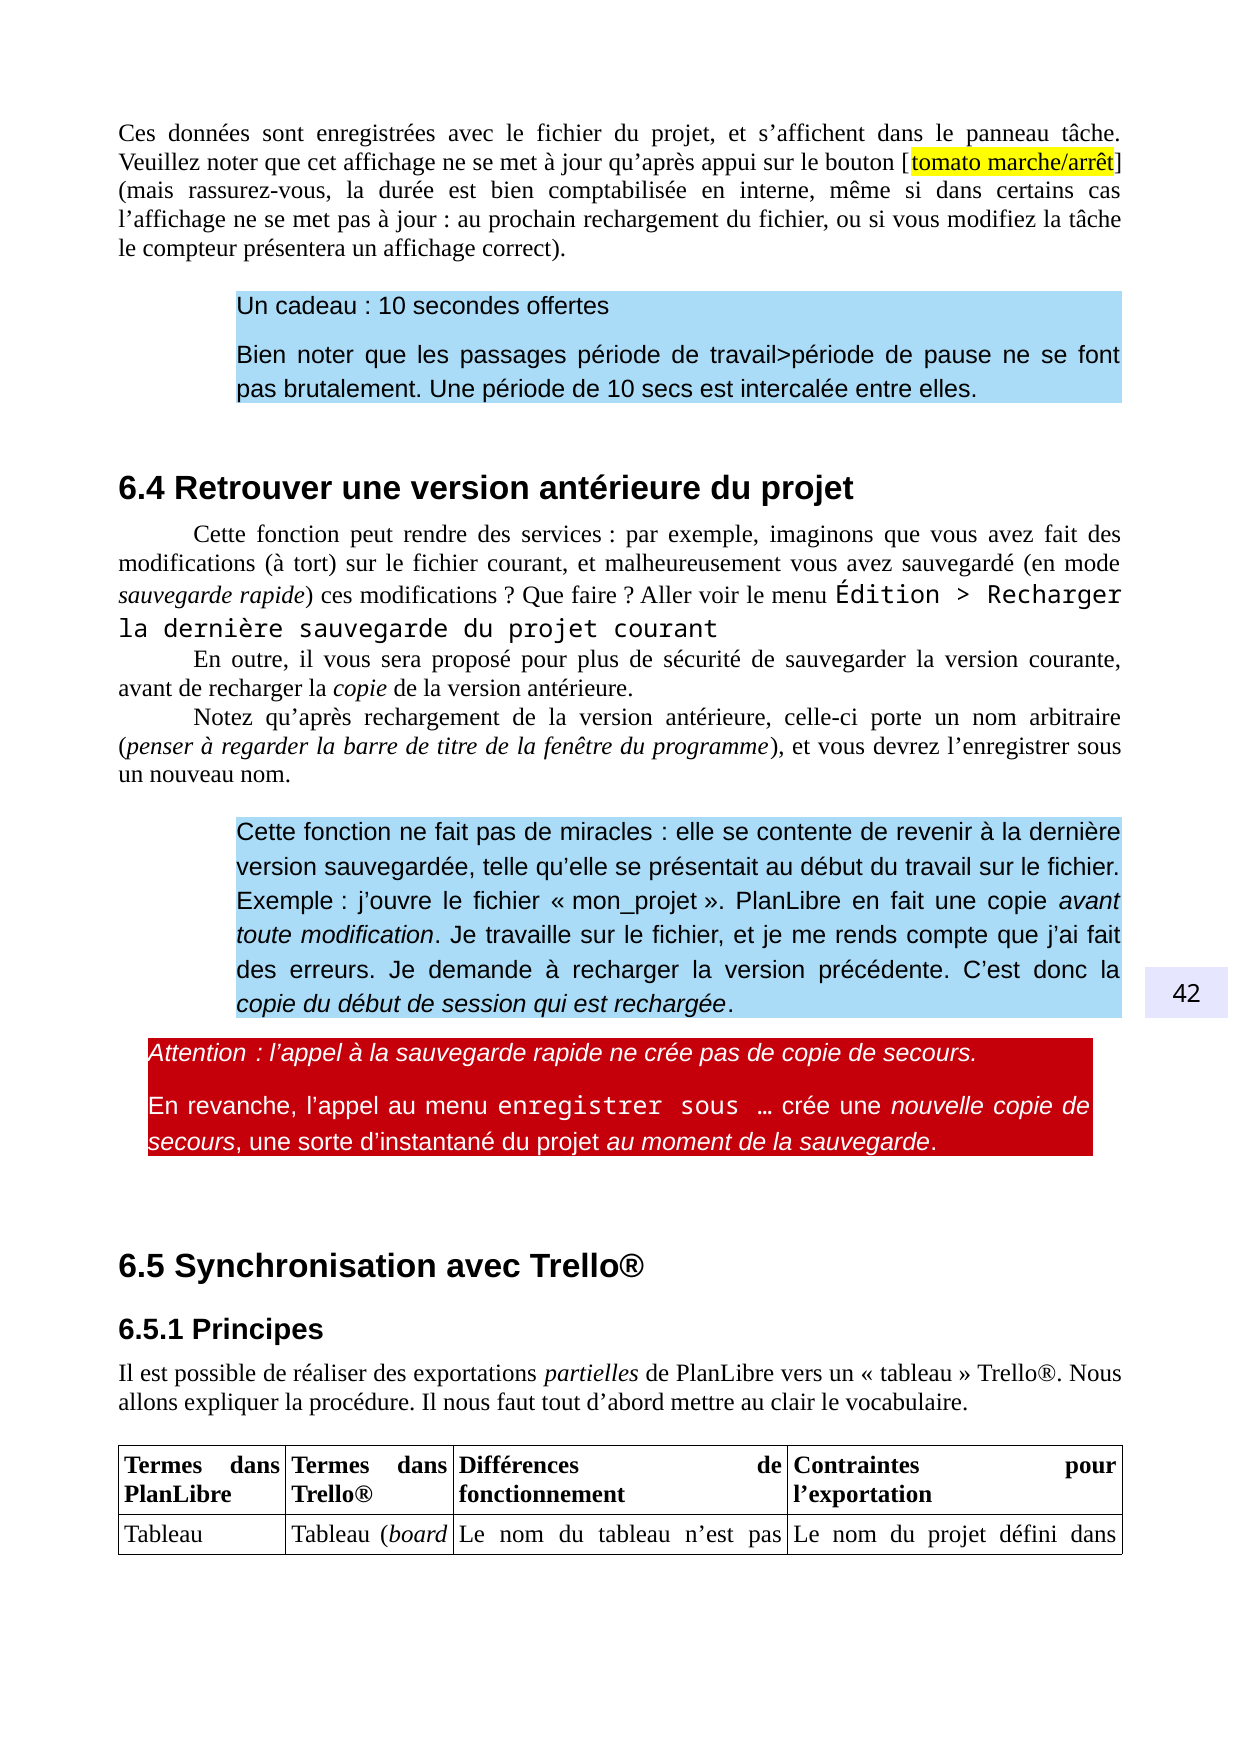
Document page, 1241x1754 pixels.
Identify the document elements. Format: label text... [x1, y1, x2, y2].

table_cell Le nom du projet défini dans [788, 1515, 1122, 1554]
text Cette fonction ne fait pas de miracles : elle se contente de revenir à la dernière version sauvegardée, telle qu’elle se présentait au début du travail sur le fichier. Exemple : j’ouvre le fichier « mon_projet ». PlanLibre en fait une copie avant toute modification. Je travaille sur le fichier, et je me rends compte que j’ai fait des erreurs. Je demande à recharger la version précédente. C’est donc la copie du début de session qui est rechargée. [236, 817, 1122, 1018]
text Ces données sont enregistrées avec le fichier du projet, et s’affichent dans le panneau tâche. Veuillez noter que cet affichage ne se met à jour qu’après appui sur le bouton [tomato marche/arrêt] (mais rassurez-vous, la durée est bien comptabilisée en interne, même si dans certains cas l’affichage ne se met pas à jour : au prochain rechargement du fichier, ou si vous modifiez la tâche le compteur présentera un affichage correct). [118, 118, 1122, 262]
text Attention : l’appel à la sauvegarde rapide ne crée pas de copie de secours. [148, 1038, 1093, 1067]
text Il est possible de réaliser des exportations partielles de PlanLibre vers un « tableau » Trello®. Nous allons expliquer la procédure. Il nous faut tout d’abord mettre au clair le vocabulaire. [118, 1358, 1122, 1416]
table_cell Le nom du tableau n’est pas [454, 1515, 787, 1554]
table_header Différences de fonctionnement [454, 1446, 787, 1513]
text Un cadeau : 10 secondes offertes [236, 291, 1122, 319]
table_cell Tableau (board [286, 1515, 453, 1554]
table_header Contraintes pour l’exportation [788, 1446, 1122, 1513]
table_cell Tableau [119, 1515, 285, 1554]
text Notez qu’après rechargement de la version antérieure, celle-ci porte un nom arbitraire (penser à regarder la barre de titre de la fenêtre du programme), et vous devrez l’enregistrer sous un nouveau nom. [118, 702, 1122, 788]
table_header Termes dans PlanLibre [119, 1446, 285, 1513]
text Cette fonction peut rendre des services : par exemple, imaginons que vous avez fait des modifications (à tort) sur le fichier courant, et malheureusement vous avez sauvegardé (en mode sauvegarde rapide) ces modifications ? Que faire ? Aller voir le menu Édition > Recharger la dernière sauvegarde du projet courant [118, 519, 1122, 644]
table_header Termes dans Trello® [286, 1446, 453, 1513]
text En outre, il vous sera proposé pour plus de sécurité de sauvegarder la version courante, avant de recharger la copie de la version antérieure. [118, 644, 1122, 702]
subtitle 6.4 Retrouver une version antérieure du projet [118, 468, 1122, 506]
text En revanche, l’appel au menu enregistrer sous … crée une nouvelle copie de secours, une sorte d’instantané du projet au moment de la sauvegarde. [148, 1087, 1093, 1156]
text Bien noter que les passages période de travail>période de pause ne se font pas brutalement. Une période de 10 secs est intercalée entre elles. [236, 340, 1122, 403]
subtitle 6.5 Synchronisation avec Trello® [118, 1246, 1122, 1285]
subtitle 6.5.1 Principes [118, 1312, 1122, 1346]
